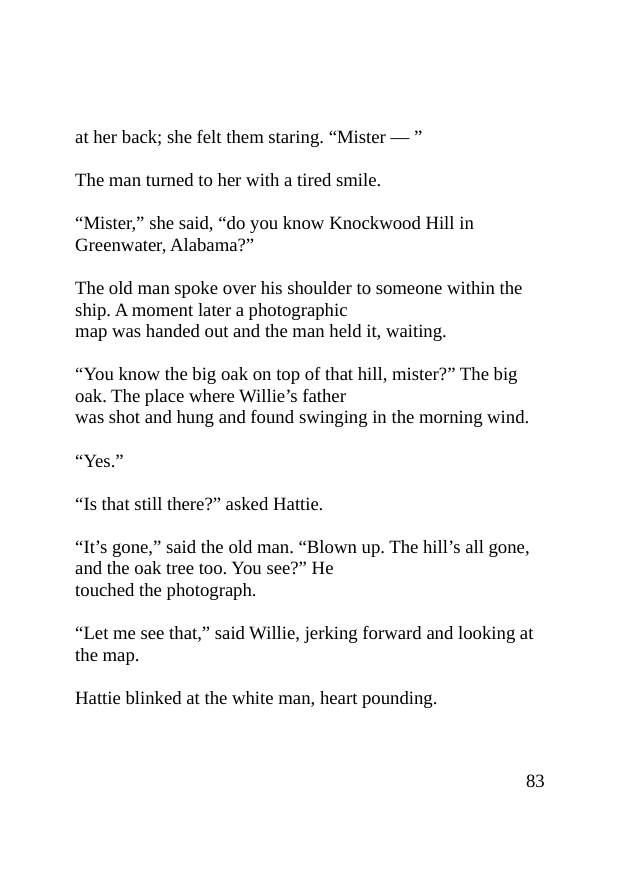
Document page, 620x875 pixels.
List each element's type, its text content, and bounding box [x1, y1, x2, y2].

text at her back; she felt them staring. “Mister — ” The man turned to her with a tired smile. “Mister,” she said, “do you know Knockwood Hill in Greenwater, Alabama?” The old man spoke over his shoulder to someone within the ship. A moment later a photographic map was handed out and the man held it, waiting. “You know the big oak on top of that hill, mister?” The big oak. The place where Willie’s father was shot and hung and found swinging in the morning wind. “Yes.” “Is that still there?” asked Hattie. “It’s gone,” said the old man. “Blown up. The hill’s all gone, and the oak tree too. You see?” He touched the photograph. “Let me see that,” said Willie, jerking forward and looking at the map. Hattie blinked at the white man, heart pounding. [75, 126, 544, 730]
